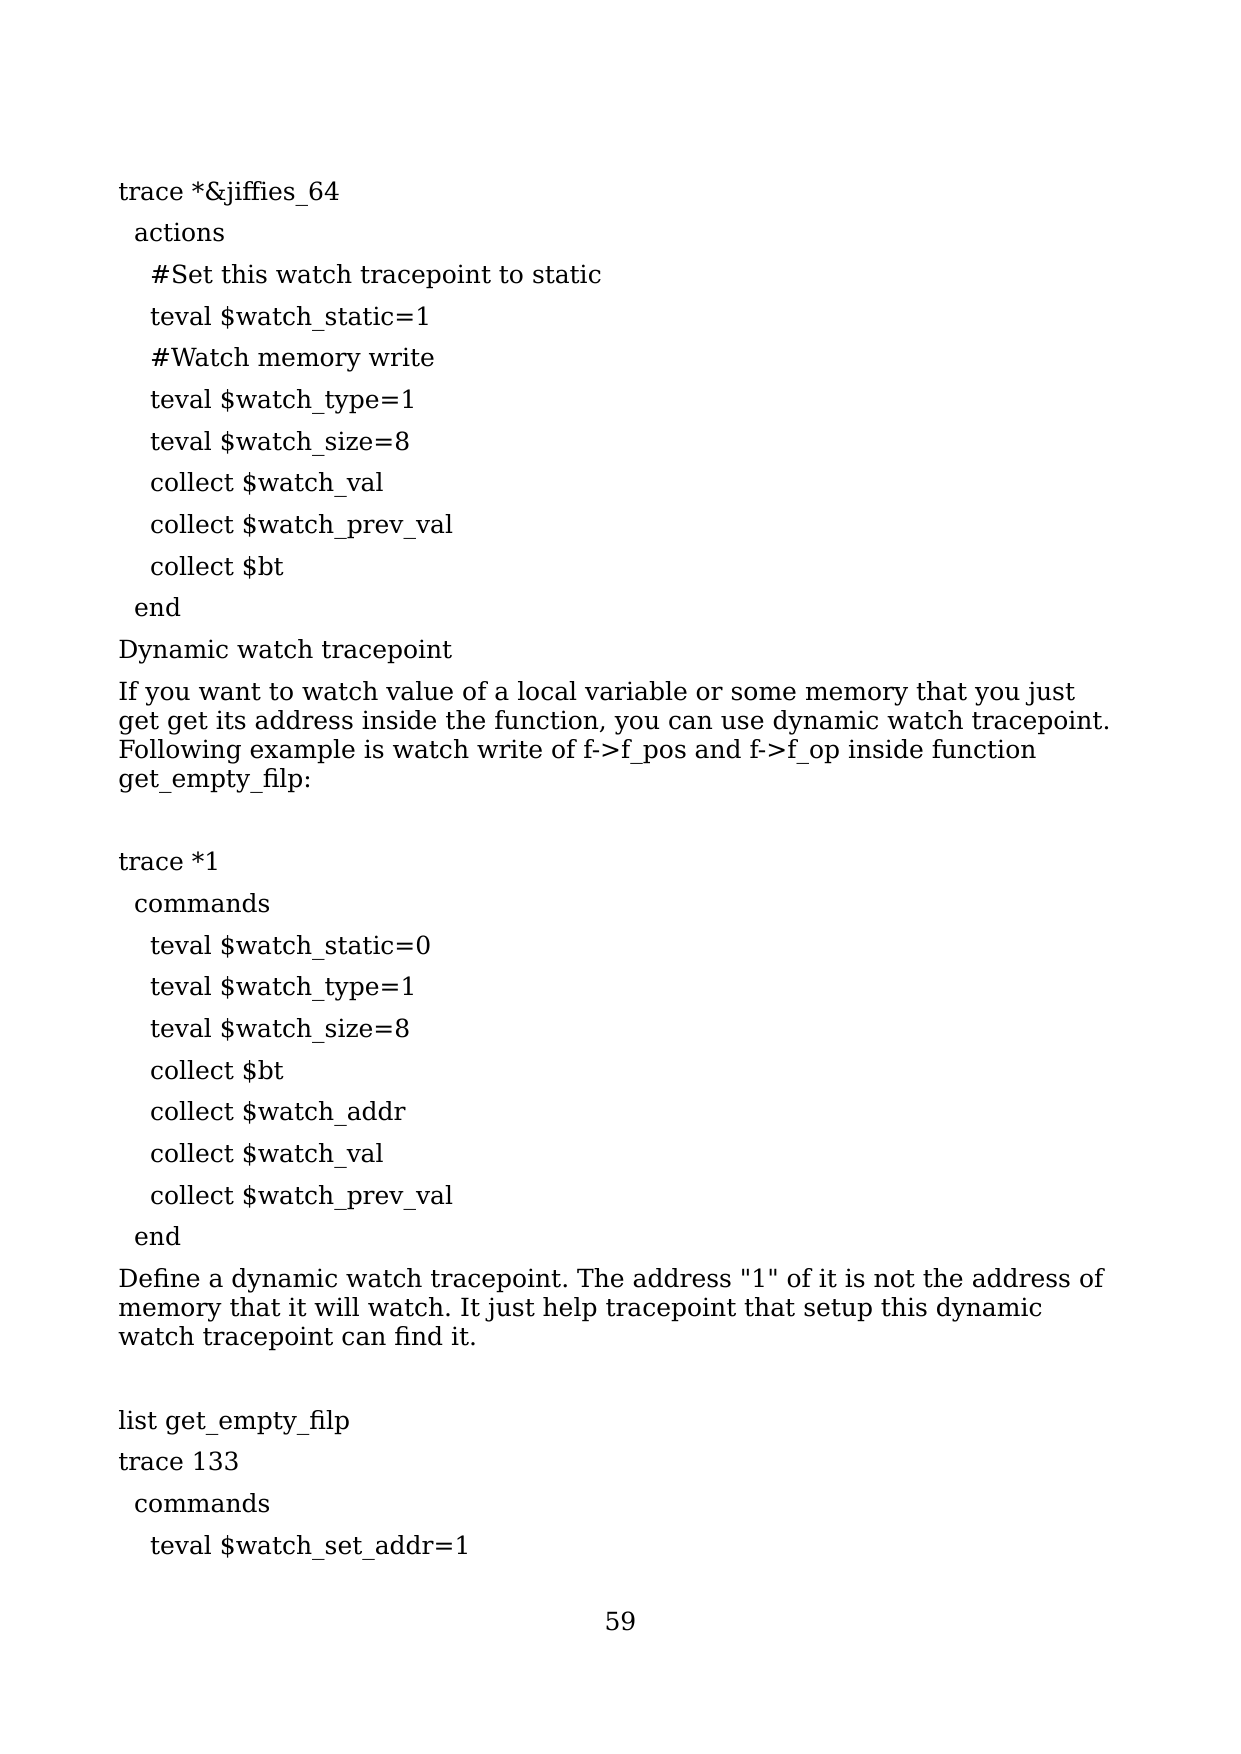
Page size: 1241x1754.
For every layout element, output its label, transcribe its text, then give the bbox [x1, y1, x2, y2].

text end [118, 1223, 1122, 1252]
text trace *&jiffies_64 [118, 177, 1122, 206]
text Define a dynamic watch tracepoint. The address "1" of it is not the address of memory that it will watch. It just help tracepoint that setup this dynamic watch tracepoint can find it. [118, 1264, 1122, 1352]
text trace 133 [118, 1448, 1122, 1477]
text end [118, 593, 1122, 623]
text collect $bt [118, 552, 1122, 581]
text actions [118, 218, 1122, 248]
text teval $watch_size=8 [118, 427, 1122, 456]
text Dynamic watch tracepoint [118, 635, 1122, 664]
text commands [118, 889, 1122, 918]
text teval $watch_type=1 [118, 385, 1122, 414]
text teval $watch_size=8 [118, 1014, 1122, 1043]
text commands [118, 1489, 1122, 1518]
text collect $watch_addr [118, 1098, 1122, 1127]
text collect $watch_prev_val [118, 1181, 1122, 1210]
text teval $watch_static=0 [118, 931, 1122, 960]
text collect $watch_prev_val [118, 510, 1122, 539]
text list get_empty_filp [118, 1406, 1122, 1435]
text collect $bt [118, 1056, 1122, 1085]
text If you want to watch value of a local variable or some memory that you just get get its address inside the function, you can use dynamic watch tracepoint. Following example is watch write of f->f_pos and f->f_op inside function get_empty_filp: [118, 677, 1122, 793]
text #Set this watch tracepoint to static [118, 260, 1122, 289]
text collect $watch_val [118, 1139, 1122, 1168]
text teval $watch_set_addr=1 [118, 1531, 1122, 1560]
text trace *1 [118, 848, 1122, 877]
text teval $watch_static=1 [118, 302, 1122, 331]
text collect $watch_val [118, 468, 1122, 498]
text teval $watch_type=1 [118, 973, 1122, 1002]
text #Watch memory write [118, 343, 1122, 373]
